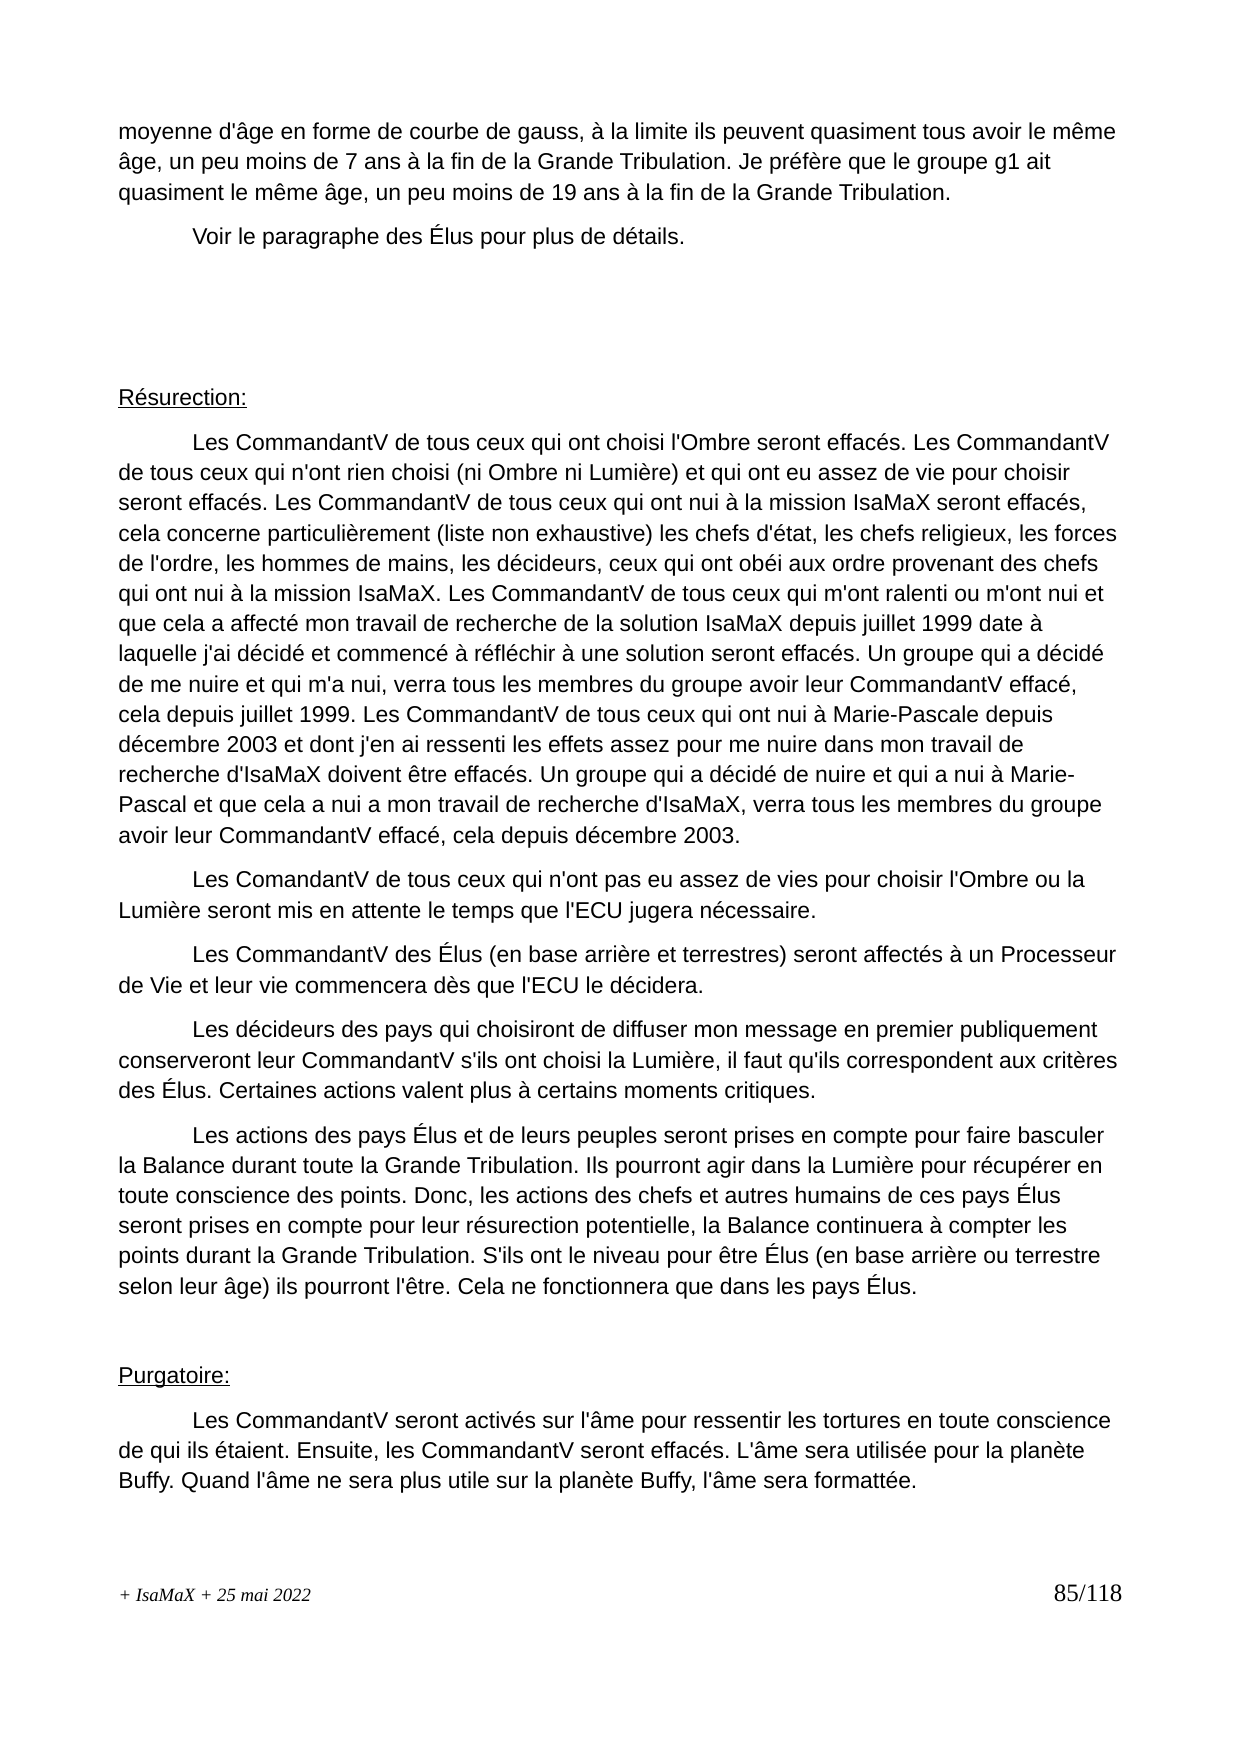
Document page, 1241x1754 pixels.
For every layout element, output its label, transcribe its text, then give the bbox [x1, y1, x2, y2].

text Les actions des pays Élus et de leurs peuples seront prises en compte pour faire basculer la Balance durant toute la Grande Tribulation. Ils pourront agir dans la Lumière pour récupérer en toute conscience des points. Donc, les actions des chefs et autres humains de ces pays Élus seront prises en compte pour leur résurection potentielle, la Balance continuera à compter les points durant la Grande Tribulation. S'ils ont le niveau pour être Élus (en base arrière ou terrestre selon leur âge) ils pourront l'être. Cela ne fonctionnera que dans les pays Élus. [118, 1122, 1122, 1299]
text Les ComandantV de tous ceux qui n'ont pas eu assez de vies pour choisir l'Ombre ou la Lumière seront mis en attente le temps que l'ECU jugera nécessaire. [118, 866, 1122, 923]
text Purgatoire: [118, 1362, 1122, 1388]
text moyenne d'âge en forme de courbe de gauss, à la limite ils peuvent quasiment tous avoir le même âge, un peu moins de 7 ans à la fin de la Grande Tribulation. Je préfère que le groupe g1 ait quasiment le même âge, un peu moins de 19 ans à la fin de la Grande Tribulation. [118, 118, 1122, 205]
text Les décideurs des pays qui choisiront de diffuser mon message en premier publiquement conserveront leur CommandantV s'ils ont choisi la Lumière, il faut qu'ils correspondent aux critères des Élus. Certaines actions valent plus à certains moments critiques. [118, 1016, 1122, 1103]
text Les CommandantV de tous ceux qui ont choisi l'Ombre seront effacés. Les CommandantV de tous ceux qui n'ont rien choisi (ni Ombre ni Lumière) et qui ont eu assez de vie pour choisir seront effacés. Les CommandantV de tous ceux qui ont nui à la mission IsaMaX seront effacés, cela concerne particulièrement (liste non exhaustive) les chefs d'état, les chefs religieux, les forces de l'ordre, les hommes de mains, les décideurs, ceux qui ont obéi aux ordre provenant des chefs qui ont nui à la mission IsaMaX. Les CommandantV de tous ceux qui m'ont ralenti ou m'ont nui et que cela a affecté mon travail de recherche de la solution IsaMaX depuis juillet 1999 date à laquelle j'ai décidé et commencé à réfléchir à une solution seront effacés. Un groupe qui a décidé de me nuire et qui m'a nui, verra tous les membres du groupe avoir leur CommandantV effacé, cela depuis juillet 1999. Les CommandantV de tous ceux qui ont nui à Marie-Pascale depuis décembre 2003 et dont j'en ai ressenti les effets assez pour me nuire dans mon travail de recherche d'IsaMaX doivent être effacés. Un groupe qui a décidé de nuire et qui a nui à Marie-Pascal et que cela a nui a mon travail de recherche d'IsaMaX, verra tous les membres du groupe avoir leur CommandantV effacé, cela depuis décembre 2003. [118, 429, 1122, 848]
text Les CommandantV des Élus (en base arrière et terrestres) seront affectés à un Processeur de Vie et leur vie commencera dès que l'ECU le décidera. [118, 941, 1122, 998]
text Résurection: [118, 384, 1122, 410]
text Voir le paragraphe des Élus pour plus de détails. [118, 223, 1122, 250]
text Les CommandantV seront activés sur l'âme pour ressentir les tortures en toute conscience de qui ils étaient. Ensuite, les CommandantV seront effacés. L'âme sera utilisée pour la planète Buffy. Quand l'âme ne sera plus utile sur la planète Buffy, l'âme sera formattée. [118, 1407, 1122, 1494]
